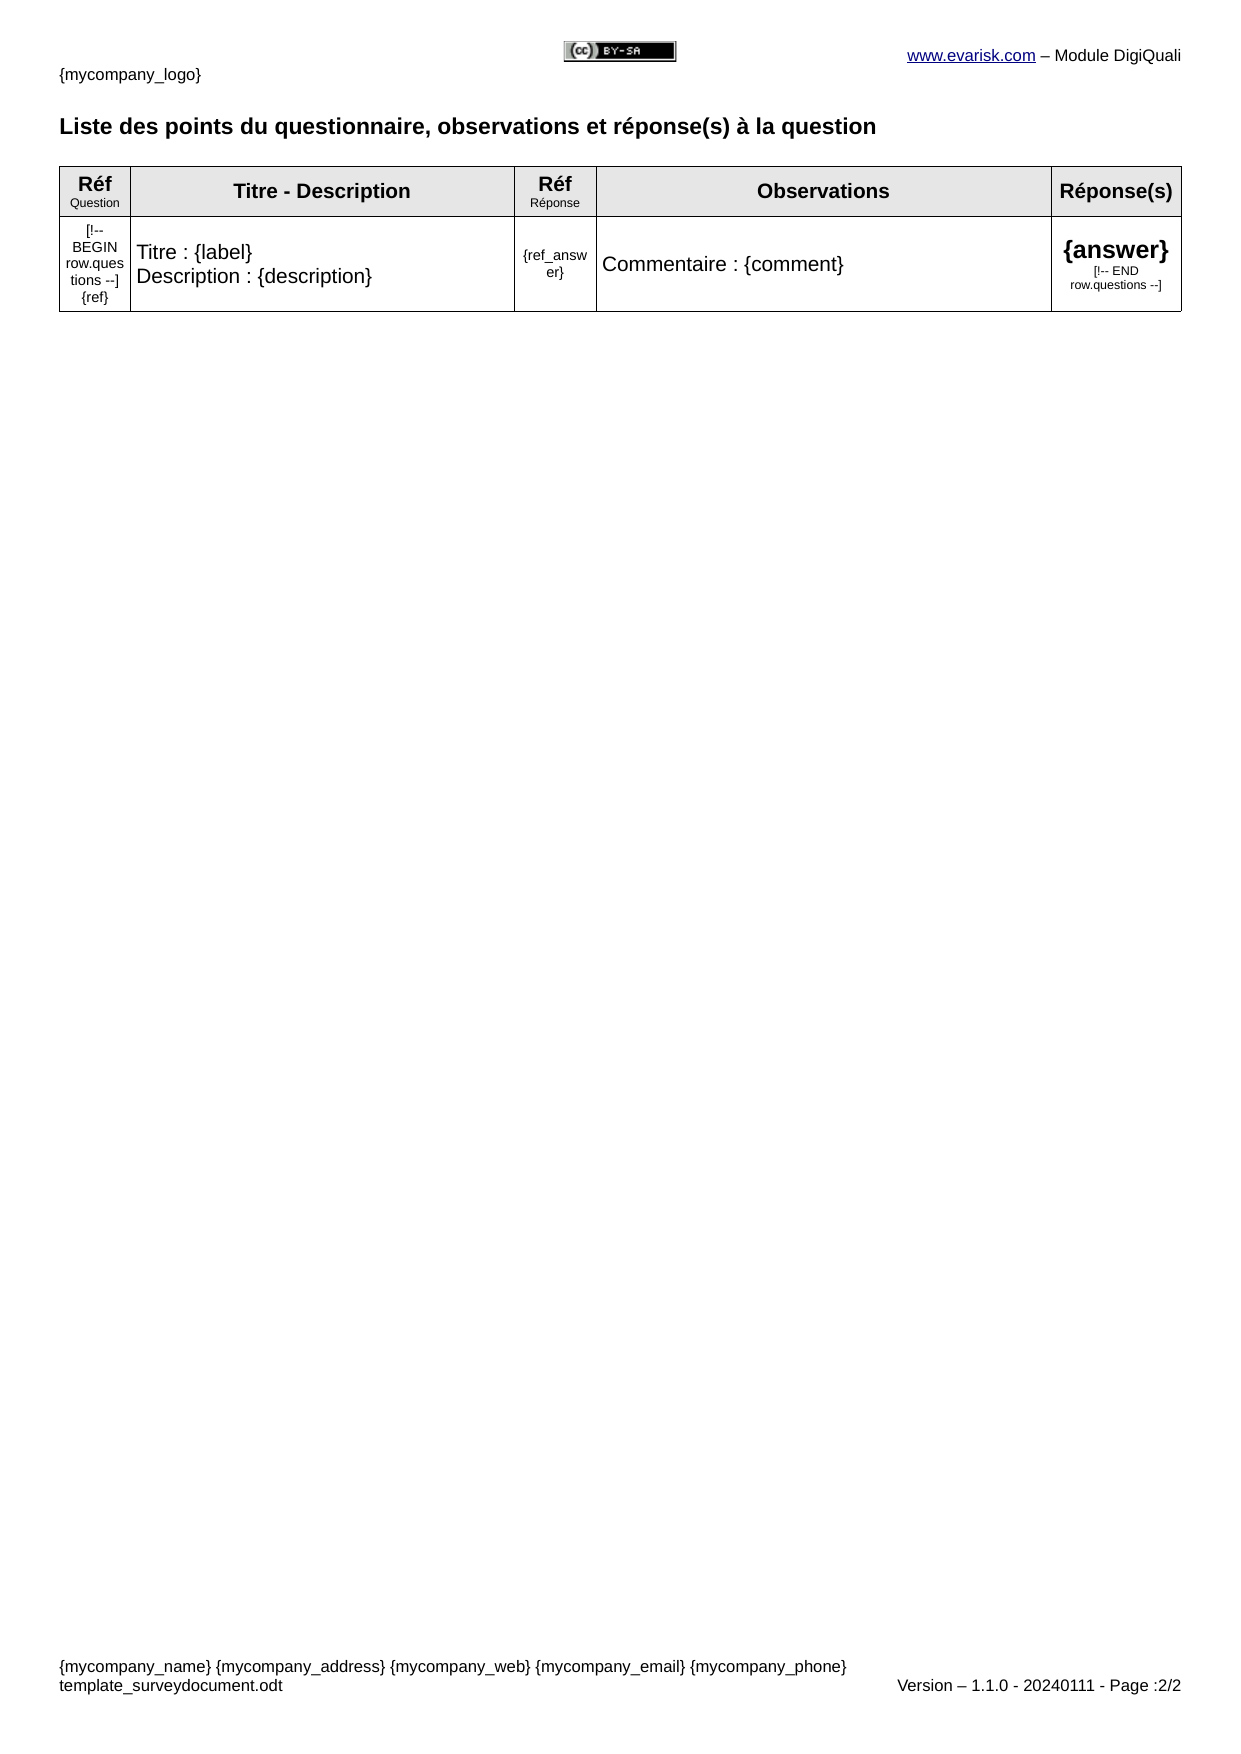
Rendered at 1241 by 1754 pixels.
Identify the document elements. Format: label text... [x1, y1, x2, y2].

table_header Observations [597, 167, 1051, 216]
table_cell Titre : {label} Description : {description} [131, 217, 514, 311]
table_cell {ref_answer} [515, 217, 596, 311]
picture [563, 41, 677, 62]
text Liste des points du questionnaire, observations et réponse(s) à la question [59, 113, 1181, 139]
table_header Titre - Description [131, 167, 514, 216]
table_cell Commentaire : {comment} [597, 217, 1051, 311]
table_header Réf Question [60, 167, 130, 216]
table_header Réf Réponse [515, 167, 596, 216]
table_header Réponse(s) [1052, 167, 1181, 216]
table_cell {answer} [!-- END row.questions --] [1052, 217, 1181, 311]
table_cell [!-- BEGIN row.questions --] {ref} [60, 217, 130, 311]
